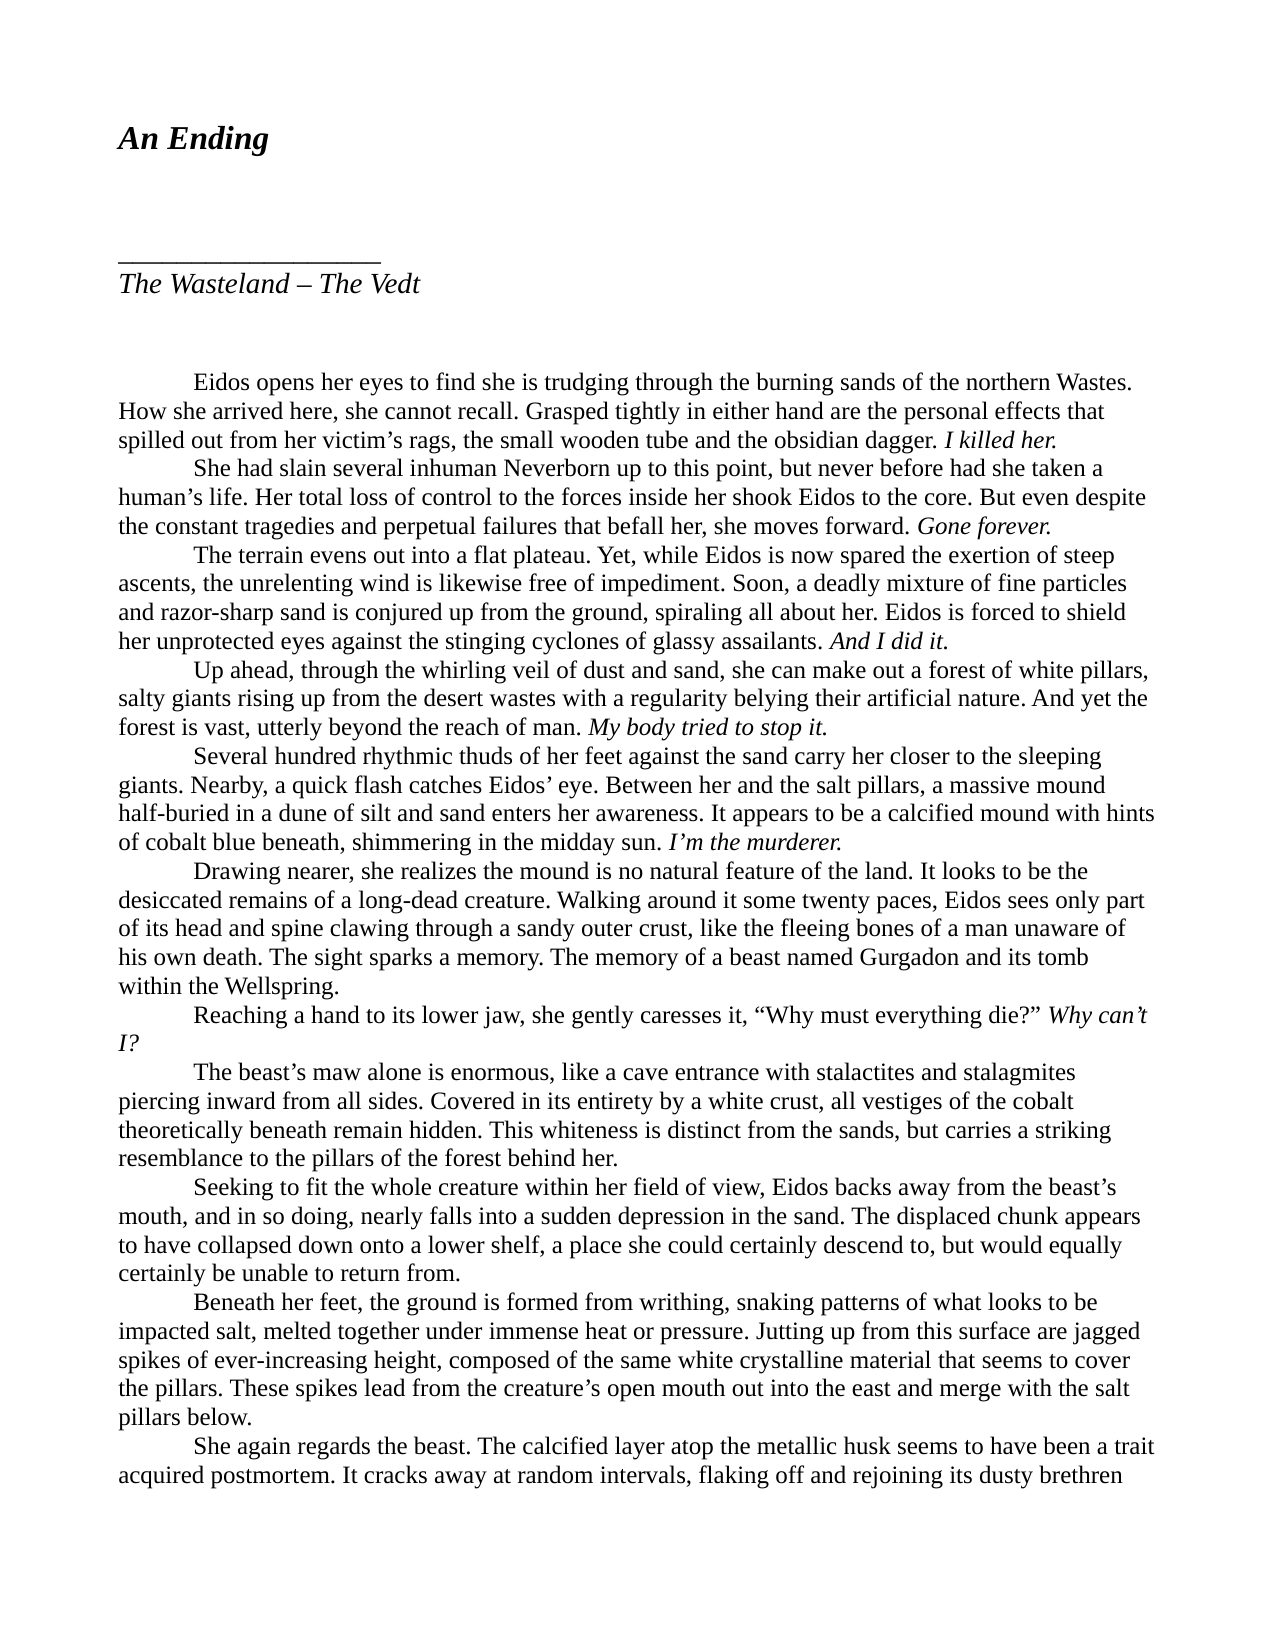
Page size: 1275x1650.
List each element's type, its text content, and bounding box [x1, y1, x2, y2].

text Up ahead, through the whirling veil of dust and sand, she can make out a forest of white pillars, salty giants rising up from the desert wastes with a regularity belying their artificial nature. And yet the forest is vast, utterly beyond the reach of man. My body tried to stop it. [118, 655, 1157, 741]
text Drawing nearer, she realizes the mound is no natural feature of the land. It looks to be the desiccated remains of a long-dead creature. Walking around it some twenty paces, Eidos sees only part of its head and spine clawing through a sandy outer crust, like the fleeing bones of a man unaware of his own death. The sight sparks a memory. The memory of a beast named Gurgadon and its tomb within the Wellspring. [118, 856, 1157, 1000]
text An Ending [118, 118, 1157, 156]
text Beneath her feet, the ground is formed from writhing, snaking patterns of what looks to be impacted salt, melted together under immense heat or pressure. Jutting up from this surface are jagged spikes of ever-increasing height, composed of the same white crystalline material that seems to cover the pillars. These spikes lead from the creature’s open mouth out into the east and merge with the salt pillars below. [118, 1287, 1157, 1431]
text She again regards the beast. The calcified layer atop the metallic husk seems to have been a trait acquired postmortem. It cracks away at random intervals, flaking off and rejoining its dusty brethren [118, 1431, 1157, 1488]
text The terrain evens out into a flat plateau. Yet, while Eidos is now spared the exertion of steep ascents, the unrelenting wind is likewise free of impediment. Soon, a deadly mixture of fine particles and razor-sharp sand is conjured up from the ground, spiraling all about her. Eidos is forced to shield her unprotected eyes against the stinging cyclones of glassy assailants. And I did it. [118, 540, 1157, 655]
text Eidos opens her eyes to find she is trudging through the burning sands of the northern Wastes. How she arrived here, she cannot recall. Grasped tightly in either hand are the personal effects that spilled out from her victim’s rags, the small wooden tube and the obsidian dagger. I killed her. [118, 367, 1157, 453]
text The beast’s maw alone is enormous, like a cave entrance with stalactites and stalagmites piercing inward from all sides. Covered in its entirety by a white crust, all vestiges of the cobalt theoretically beneath remain hidden. This whiteness is distinct from the sands, but carries a striking resemblance to the pillars of the forest behind her. [118, 1057, 1157, 1172]
text Reaching a hand to its lower jaw, she gently caresses it, “Why must everything die?” Why can’t I? [118, 1000, 1157, 1057]
text Several hundred rhythmic thuds of her feet against the sand carry her closer to the sleeping giants. Nearby, a quick flash catches Eidos’ eye. Between her and the salt pillars, a massive mound half-buried in a dune of silt and sand enters her awareness. It appears to be a calcified mound with hints of cobalt blue beneath, shimmering in the midday sun. I’m the murderer. [118, 741, 1157, 856]
text She had slain several inhuman Neverborn up to this point, but never before had she taken a human’s life. Her total loss of control to the forces inside her shook Eidos to the core. But even despite the constant tragedies and perpetual failures that befall her, she moves forward. Gone forever. [118, 453, 1157, 540]
text __________________ [118, 233, 1157, 267]
text Seeking to fit the whole creature within her field of view, Eidos backs away from the beast’s mouth, and in so doing, nearly falls into a sudden depression in the sand. The displaced chunk appears to have collapsed down onto a lower shelf, a place she could certainly descend to, but would equally certainly be unable to return from. [118, 1172, 1157, 1287]
text The Wasteland – The Vedt [118, 267, 1157, 300]
